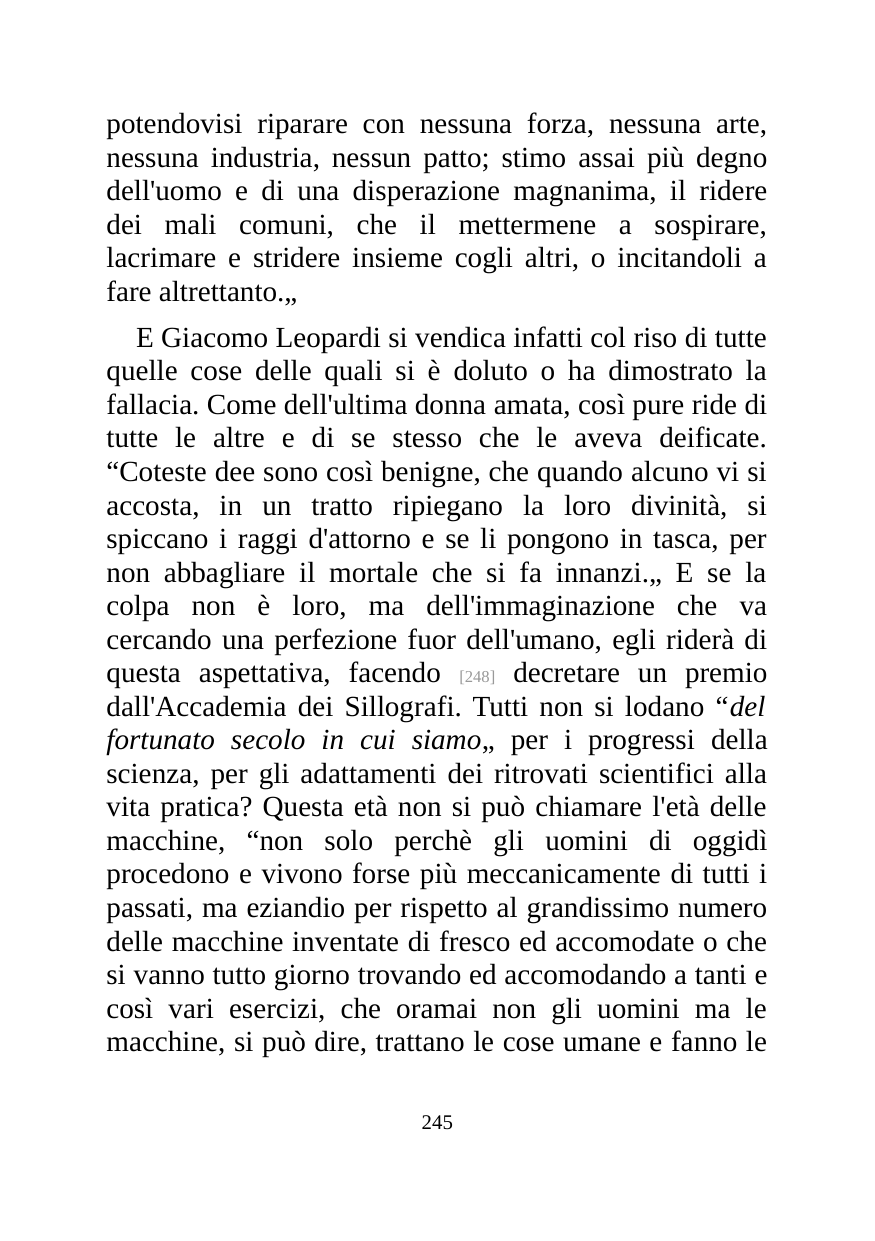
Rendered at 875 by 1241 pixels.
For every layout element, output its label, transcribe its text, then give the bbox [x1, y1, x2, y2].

text E Giacomo Leopardi si vendica infatti col riso di tutte quelle cose delle quali si è doluto o ha dimostrato la fallacia. Come dell'ultima donna amata, così pure ride di tutte le altre e di se stesso che le aveva deificate. “Coteste dee sono così benigne, che quando alcuno vi si accosta, in un tratto ripiegano la loro divinità, si spiccano i raggi d'attorno e se li pongono in tasca, per non abbagliare il mortale che si fa innanzi.„ E se la colpa non è loro, ma dell'immaginazione che va cercando una perfezione fuor dell'umano, egli riderà di questa aspettativa, facendo [248] decretare un premio dall'Accademia dei Sillografi. Tutti non si lodano “del fortunato secolo in cui siamo„ per i progressi della scienza, per gli adattamenti dei ritrovati scientifici alla vita pratica? Questa età non si può chiamare l'età delle macchine, “non solo perchè gli uomini di oggidì procedono e vivono forse più meccanicamente di tutti i passati, ma eziandio per rispetto al grandissimo numero delle macchine inventate di fresco ed accomodate o che si vanno tutto giorno trovando ed accomodando a tanti e così vari esercizi, che oramai non gli uomini ma le macchine, si può dire, trattano le cose umane e fanno le [106, 320, 768, 1058]
text potendovisi riparare con nessuna forza, nessuna arte, nessuna industria, nessun patto; stimo assai più degno dell'uomo e di una disperazione magnanima, il ridere dei mali comuni, che il mettermene a sospirare, lacrimare e stridere insieme cogli altri, o incitandoli a fare altrettanto.„ [106, 106, 768, 307]
